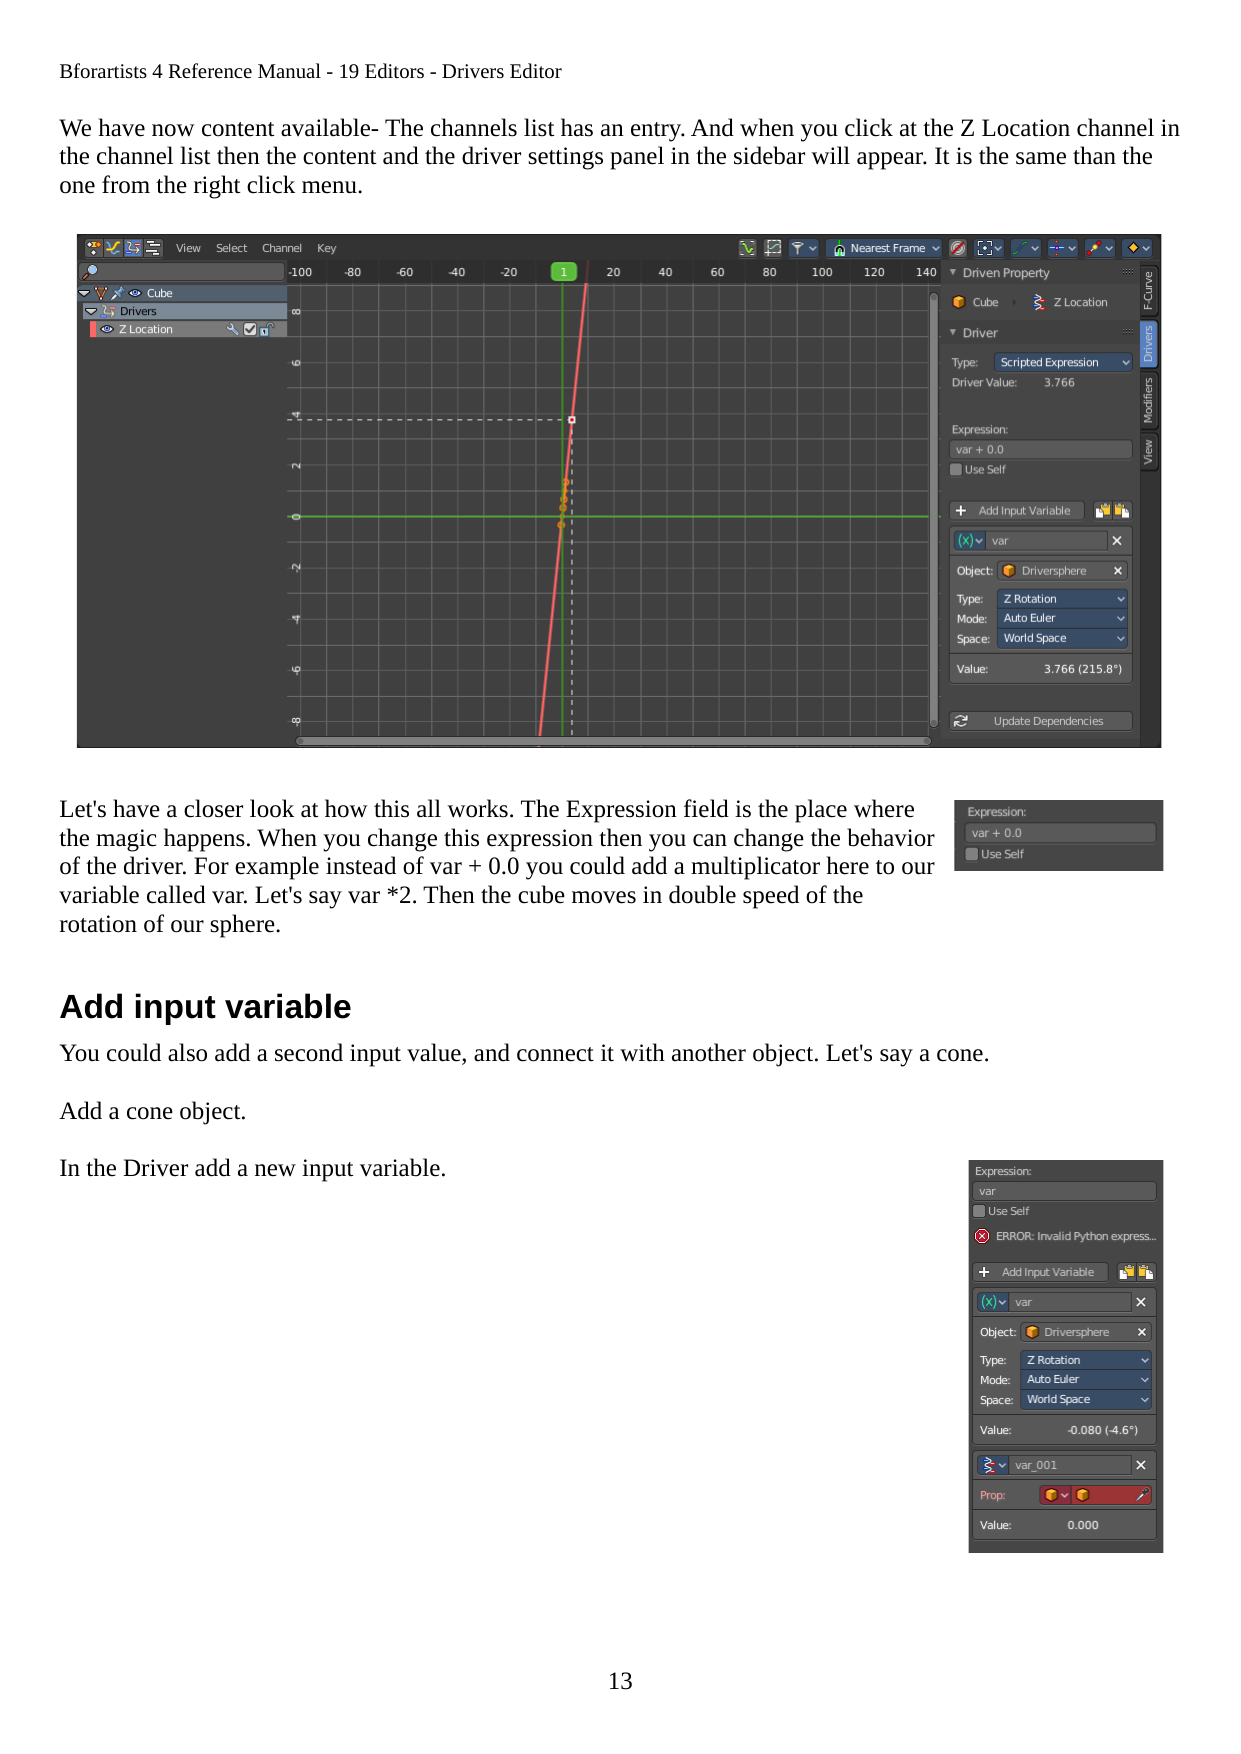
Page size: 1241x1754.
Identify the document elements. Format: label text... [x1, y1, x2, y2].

text Add a cone object. [59, 1096, 1181, 1125]
text In the Driver add a new input variable. [59, 1153, 1181, 1182]
text Let's have a closer look at how this all works. The Expression field is the place where the magic happens. When you change this expression then you can change the behavior of the driver. For example instead of var + 0.0 you could add a multiplicator here to our variable called var. Let's say var *2. Then the cube moves in double speed of the rotation of our sphere. [59, 794, 1181, 938]
picture [954, 800, 1164, 871]
text We have now content available- The channels list has an entry. And when you click at the Z Location channel in the channel list then the content and the driver settings panel in the sidebar will appear. It is the same than the one from the right click menu. [59, 113, 1181, 199]
picture [968, 1160, 1164, 1553]
subtitle Add input variable [59, 987, 1181, 1026]
picture [76, 234, 1162, 748]
text You could also add a second input value, and connect it with another object. Let's say a cone. [59, 1038, 1181, 1067]
